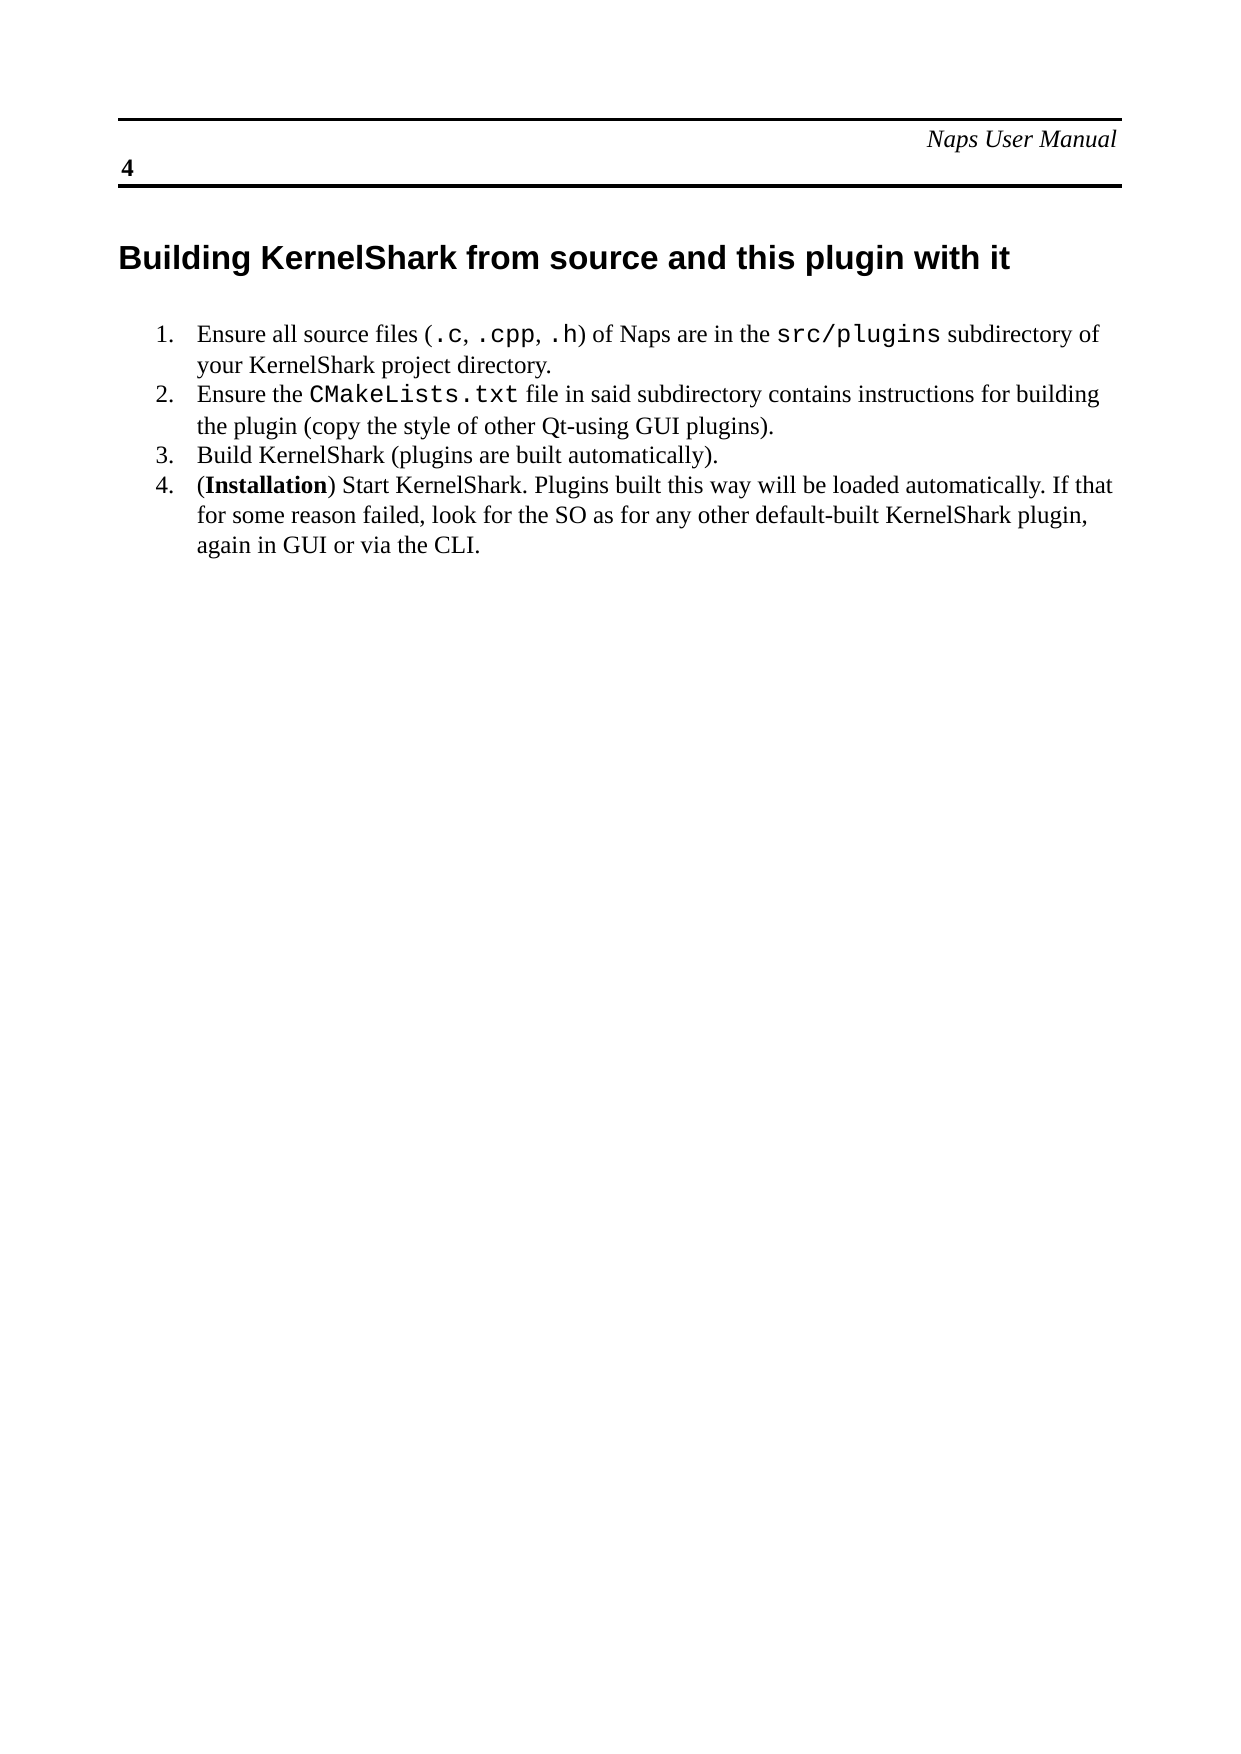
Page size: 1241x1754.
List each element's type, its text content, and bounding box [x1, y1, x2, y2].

subtitle Building KernelShark from source and this plugin with it [118, 238, 1122, 276]
list Build KernelShark (plugins are built automatically). [155, 440, 1122, 469]
list (Installation) Start KernelShark. Plugins built this way will be loaded automatically. If that for some reason failed, look for the SO as for any other default-built KernelShark plugin, again in GUI or via the CLI. [155, 469, 1122, 558]
list Ensure the CMakeLists.txt file in said subdirectory contains instructions for building the plugin (copy the style of other Qt-using GUI plugins). [155, 379, 1122, 440]
list Ensure all source files (.c, .cpp, .h) of Naps are in the src/plugins subdirectory of your KernelShark project directory. [155, 319, 1122, 379]
